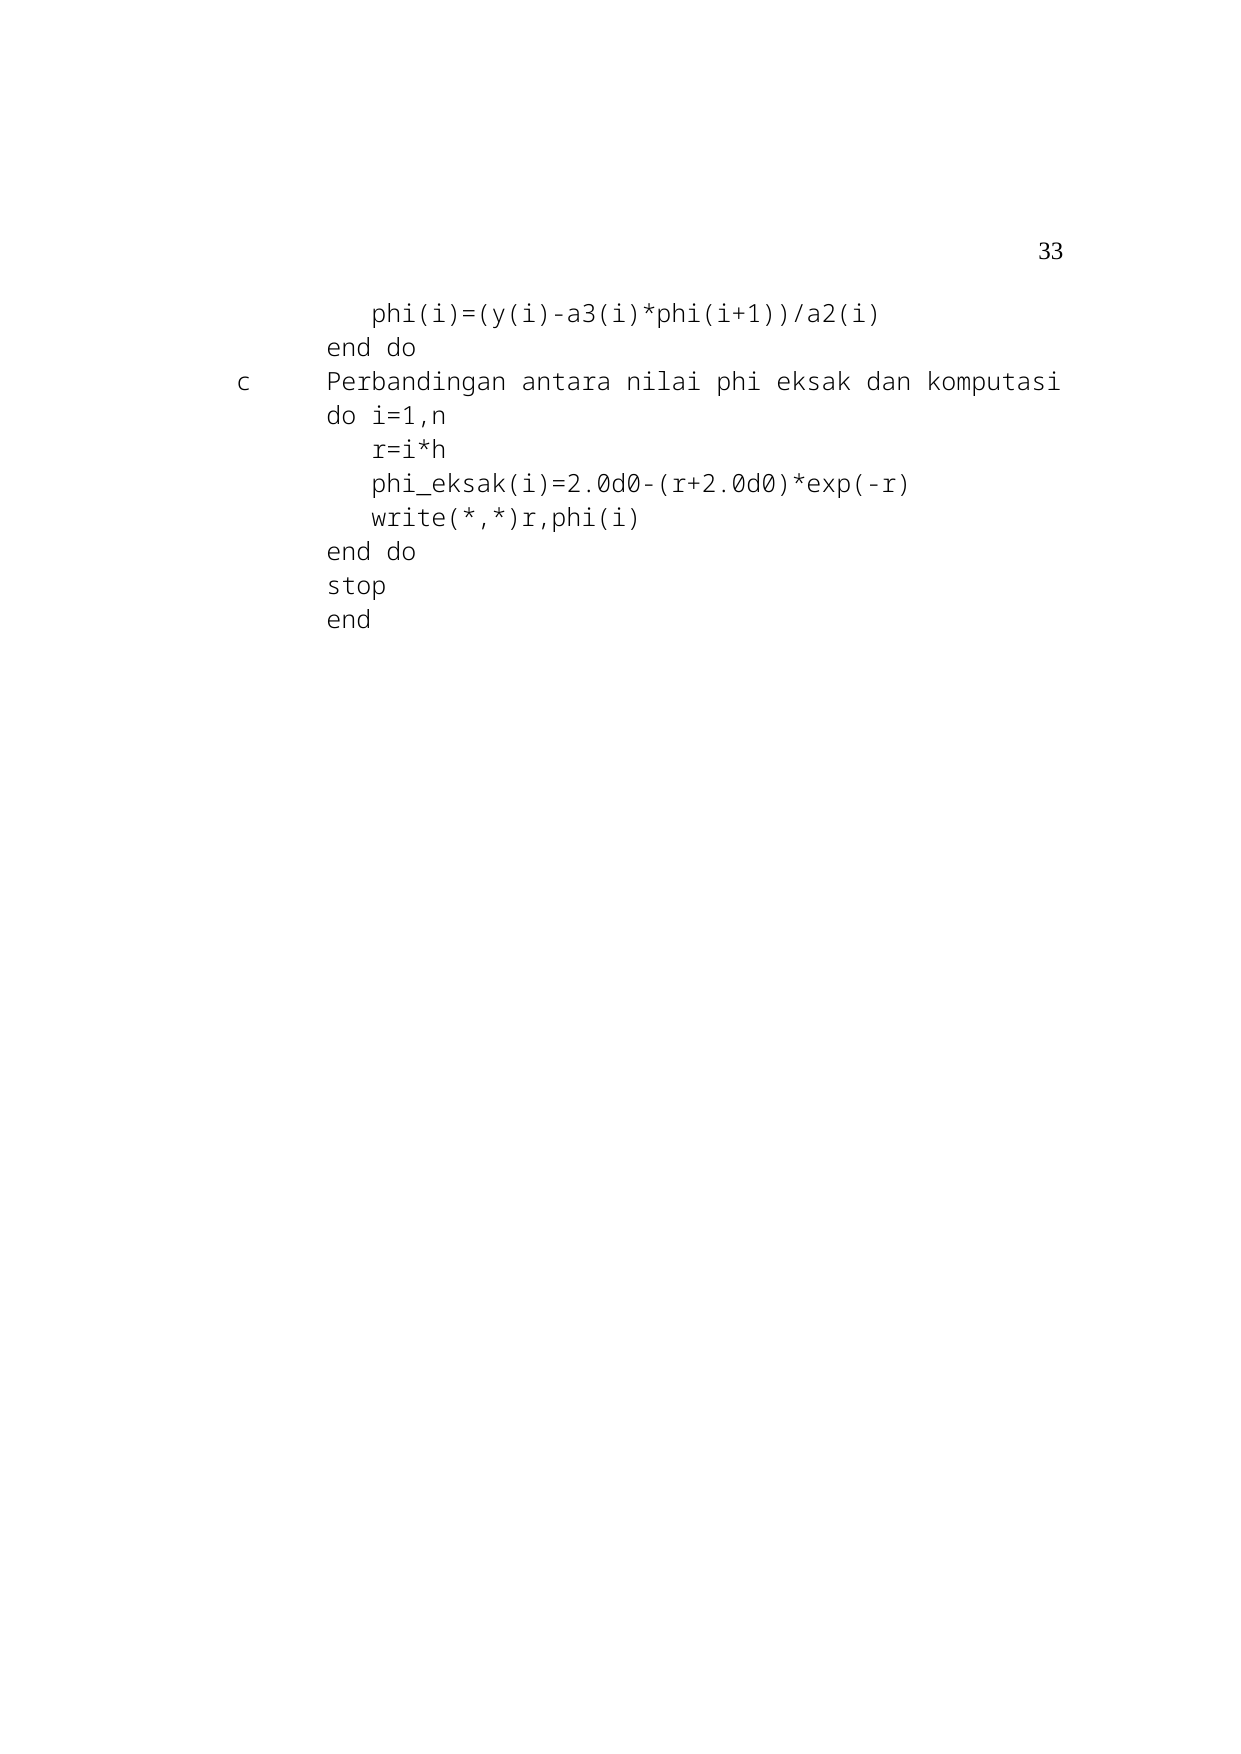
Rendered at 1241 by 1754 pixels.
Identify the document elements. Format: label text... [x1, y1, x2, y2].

text r=i*h [236, 431, 1063, 466]
text end [236, 602, 1063, 636]
text end do [236, 534, 1063, 568]
text c Perbandingan antara nilai phi eksak dan komputasi [236, 363, 1063, 397]
text phi(i)=(y(i)-a3(i)*phi(i+1))/a2(i) [236, 295, 1063, 329]
text phi_eksak(i)=2.0d0-(r+2.0d0)*exp(-r) [236, 466, 1063, 499]
text write(*,*)r,phi(i) [236, 499, 1063, 534]
text do i=1,n [236, 397, 1063, 431]
text end do [236, 329, 1063, 363]
text stop [236, 568, 1063, 602]
